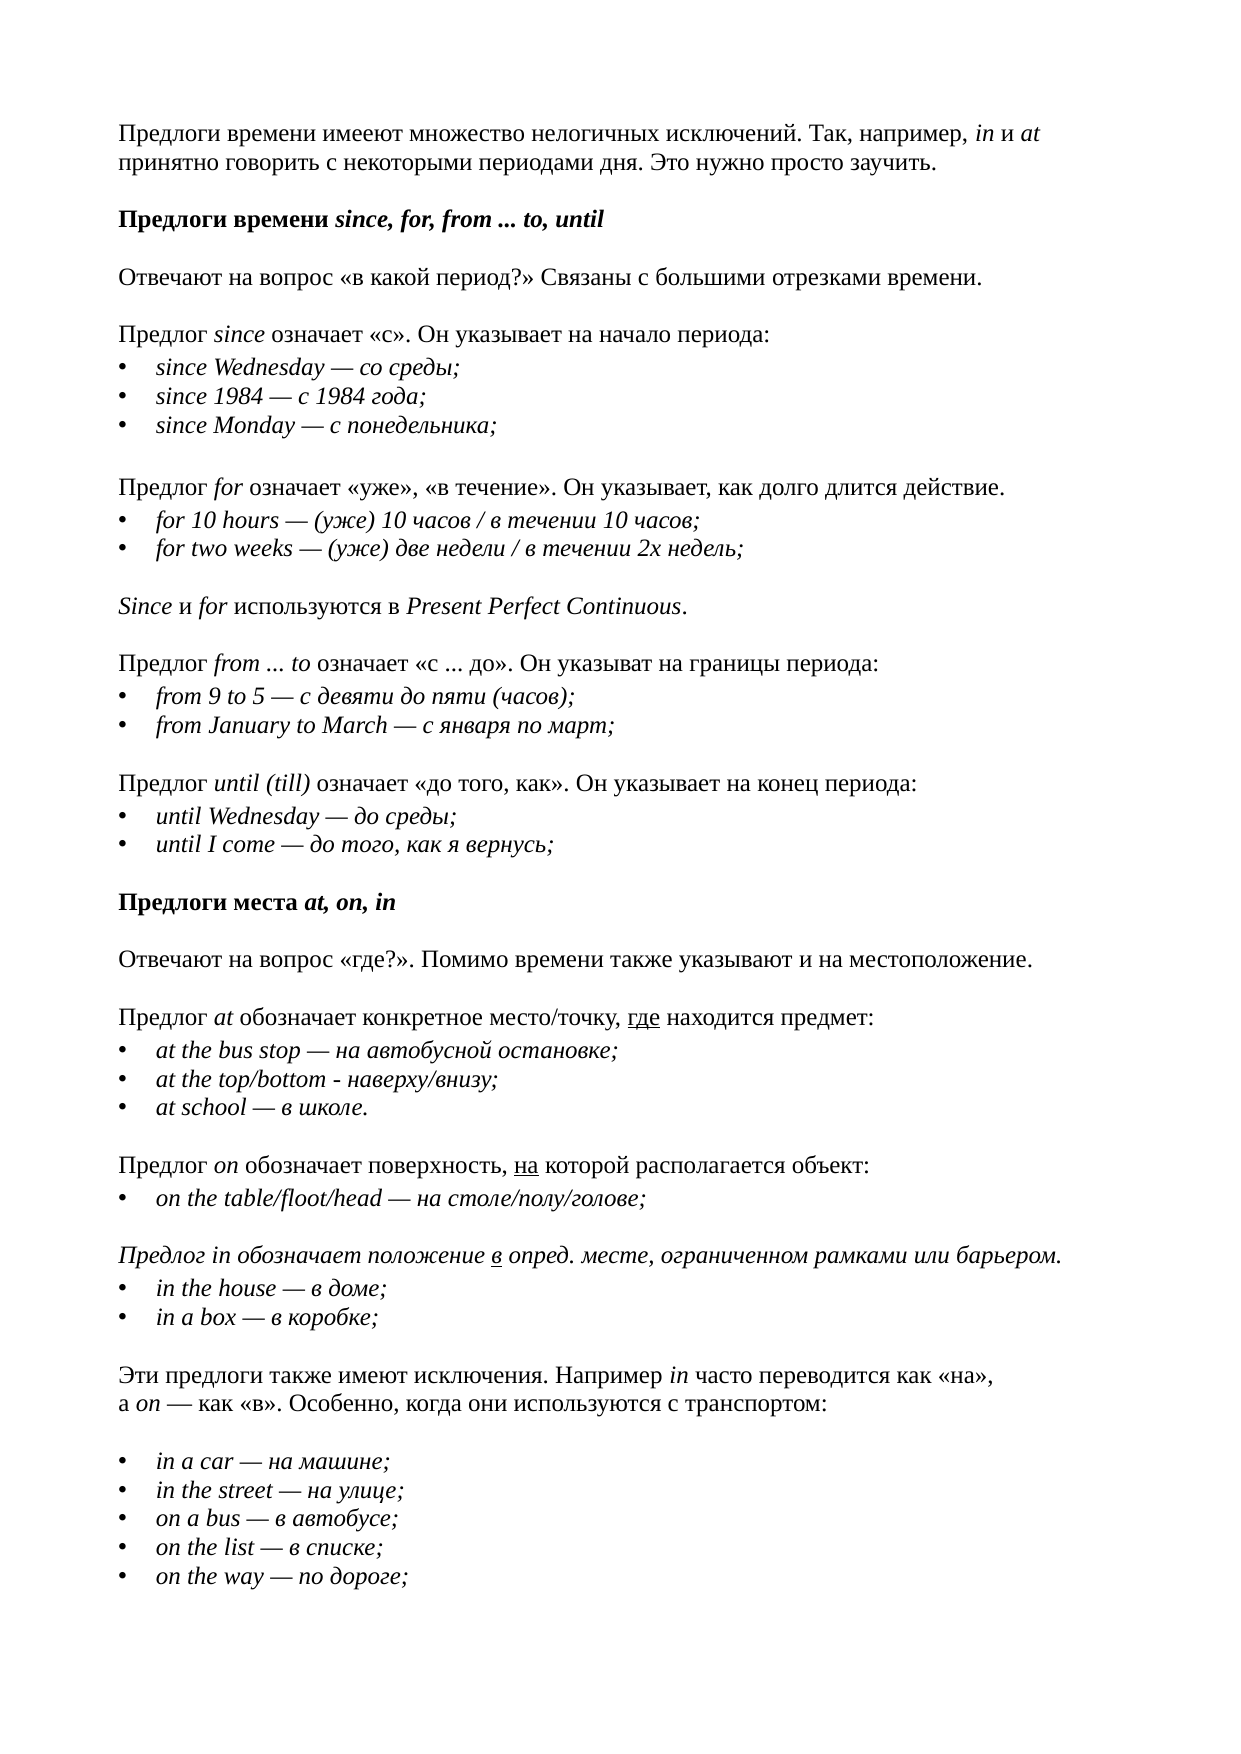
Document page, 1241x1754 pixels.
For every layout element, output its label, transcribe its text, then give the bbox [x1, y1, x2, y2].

list until Wednesday — до среды; [118, 801, 1122, 829]
list since Monday — с понедельника; [118, 410, 1122, 439]
text Предлоги времени since, for, from ... to, until [118, 204, 1122, 233]
list at the bus stop — на автобусной остановке; [118, 1035, 1122, 1064]
list on a bus — в автобусе; [118, 1503, 1122, 1532]
text Предлог at обозначает конкретное место/точку, где находится предмет: [118, 1002, 1122, 1031]
list in the house — в доме; [118, 1273, 1122, 1302]
list from January to March — с января по март; [118, 710, 1122, 739]
list on the way — по дороге; [118, 1561, 1122, 1590]
list at school — в школе. [118, 1092, 1122, 1121]
list for two weeks — (уже) две недели / в течении 2х недель; [118, 533, 1122, 562]
text Предлог for означает «уже», «в течение». Он указывает, как долго длится действие. [118, 472, 1122, 500]
list since 1984 — с 1984 года; [118, 381, 1122, 410]
text Эти предлоги также имеют исключения. Например in часто переводится как «на», [118, 1360, 1122, 1388]
list on the list — в списке; [118, 1532, 1122, 1561]
list for 10 hours — (уже) 10 часов / в течении 10 часов; [118, 505, 1122, 533]
list in a box — в коробке; [118, 1302, 1122, 1331]
list from 9 to 5 — с девяти до пяти (часов); [118, 681, 1122, 710]
list at the top/bottom - наверху/внизу; [118, 1064, 1122, 1092]
text Предлог on обозначает поверхность, на которой располагается объект: [118, 1150, 1122, 1179]
text Предлог until (till) означает «до того, как». Он указывает на конец периода: [118, 768, 1122, 796]
list since Wednesday — со среды; [118, 352, 1122, 381]
text а on — как «в». Особенно, когда они используются с транспортом: [118, 1388, 1122, 1417]
text Since и for используются в Present Perfect Continuous. [118, 591, 1122, 620]
list in a car — на машине; [118, 1446, 1122, 1475]
list until I come — до того, как я вернусь; [118, 829, 1122, 858]
text Предлог from ... to означает «с ... до». Он указыват на границы периода: [118, 648, 1122, 677]
text Отвечают на вопрос «в какой период?» Связаны с большими отрезками времени. [118, 262, 1122, 291]
text Предлоги места at, on, in [118, 887, 1122, 916]
text Предлог in обозначает положение в опред. месте, ограниченном рамками или барьером. [118, 1241, 1122, 1269]
list in the street — на улице; [118, 1475, 1122, 1503]
text Предлог since означает «с». Он указывает на начало периода: [118, 319, 1122, 348]
text Предлоги времени имееют множество нелогичных исключений. Так, например, in и at принятно говорить с некоторыми периодами дня. Это нужно просто заучить. [118, 118, 1122, 176]
text Отвечают на вопрос «где?». Помимо времени также указывают и на местоположение. [118, 944, 1122, 973]
list on the table/floot/head — на столе/полу/голове; [118, 1183, 1122, 1212]
